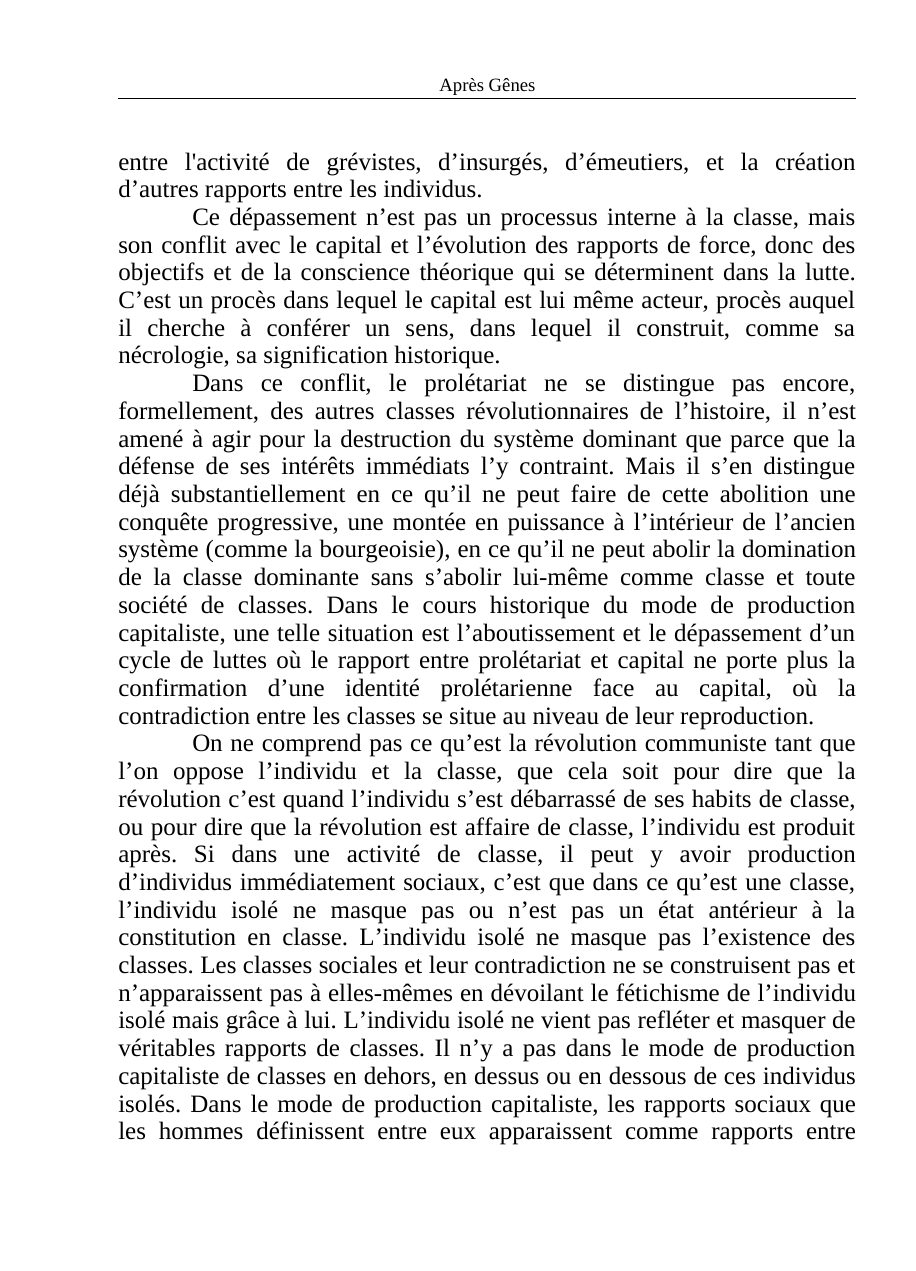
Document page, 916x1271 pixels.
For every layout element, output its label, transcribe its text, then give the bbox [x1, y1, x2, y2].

text On ne comprend pas ce qu’est la révolution communiste tant que l’on oppose l’individu et la classe, que cela soit pour dire que la révolution c’est quand l’individu s’est débarrassé de ses habits de classe, ou pour dire que la révolution est affaire de classe, l’individu est produit après. Si dans une activité de classe, il peut y avoir production d’individus immédiatement sociaux, c’est que dans ce qu’est une classe, l’individu isolé ne masque pas ou n’est pas un état antérieur à la constitution en classe. L’individu isolé ne masque pas l’existence des classes. Les classes sociales et leur contradiction ne se construisent pas et n’apparaissent pas à elles-mêmes en dévoilant le fétichisme de l’individu isolé mais grâce à lui. L’individu isolé ne vient pas refléter et masquer de véritables rapports de classes. Il n’y a pas dans le mode de production capitaliste de classes en dehors, en dessus ou en dessous de ces individus isolés. Dans le mode de production capitaliste, les rapports sociaux que les hommes définissent entre eux apparaissent comme rapports entre [118, 729, 856, 1145]
text Ce dépassement n’est pas un processus interne à la classe, mais son conflit avec le capital et l’évolution des rapports de force, donc des objectifs et de la conscience théorique qui se déterminent dans la lutte. C’est un procès dans lequel le capital est lui même acteur, procès auquel il cherche à conférer un sens, dans lequel il construit, comme sa nécrologie, sa signification historique. [118, 203, 856, 369]
text Dans ce conflit, le prolétariat ne se distingue pas encore, formellement, des autres classes révolutionnaires de l’histoire, il n’est amené à agir pour la destruction du système dominant que parce que la défense de ses intérêts immédiats l’y contraint. Mais il s’en distingue déjà substantiellement en ce qu’il ne peut faire de cette abolition une conquête progressive, une montée en puissance à l’intérieur de l’ancien système (comme la bourgeoisie), en ce qu’il ne peut abolir la domination de la classe dominante sans s’abolir lui-même comme classe et toute société de classes. Dans le cours historique du mode de production capitaliste, une telle situation est l’aboutissement et le dépassement d’un cycle de luttes où le rapport entre prolétariat et capital ne porte plus la confirmation d’une identité prolétarienne face au capital, où la contradiction entre les classes se situe au niveau de leur reproduction. [118, 369, 856, 729]
text entre l'activité de grévistes, d’insurgés, d’émeutiers, et la création d’autres rapports entre les individus. [118, 148, 856, 203]
